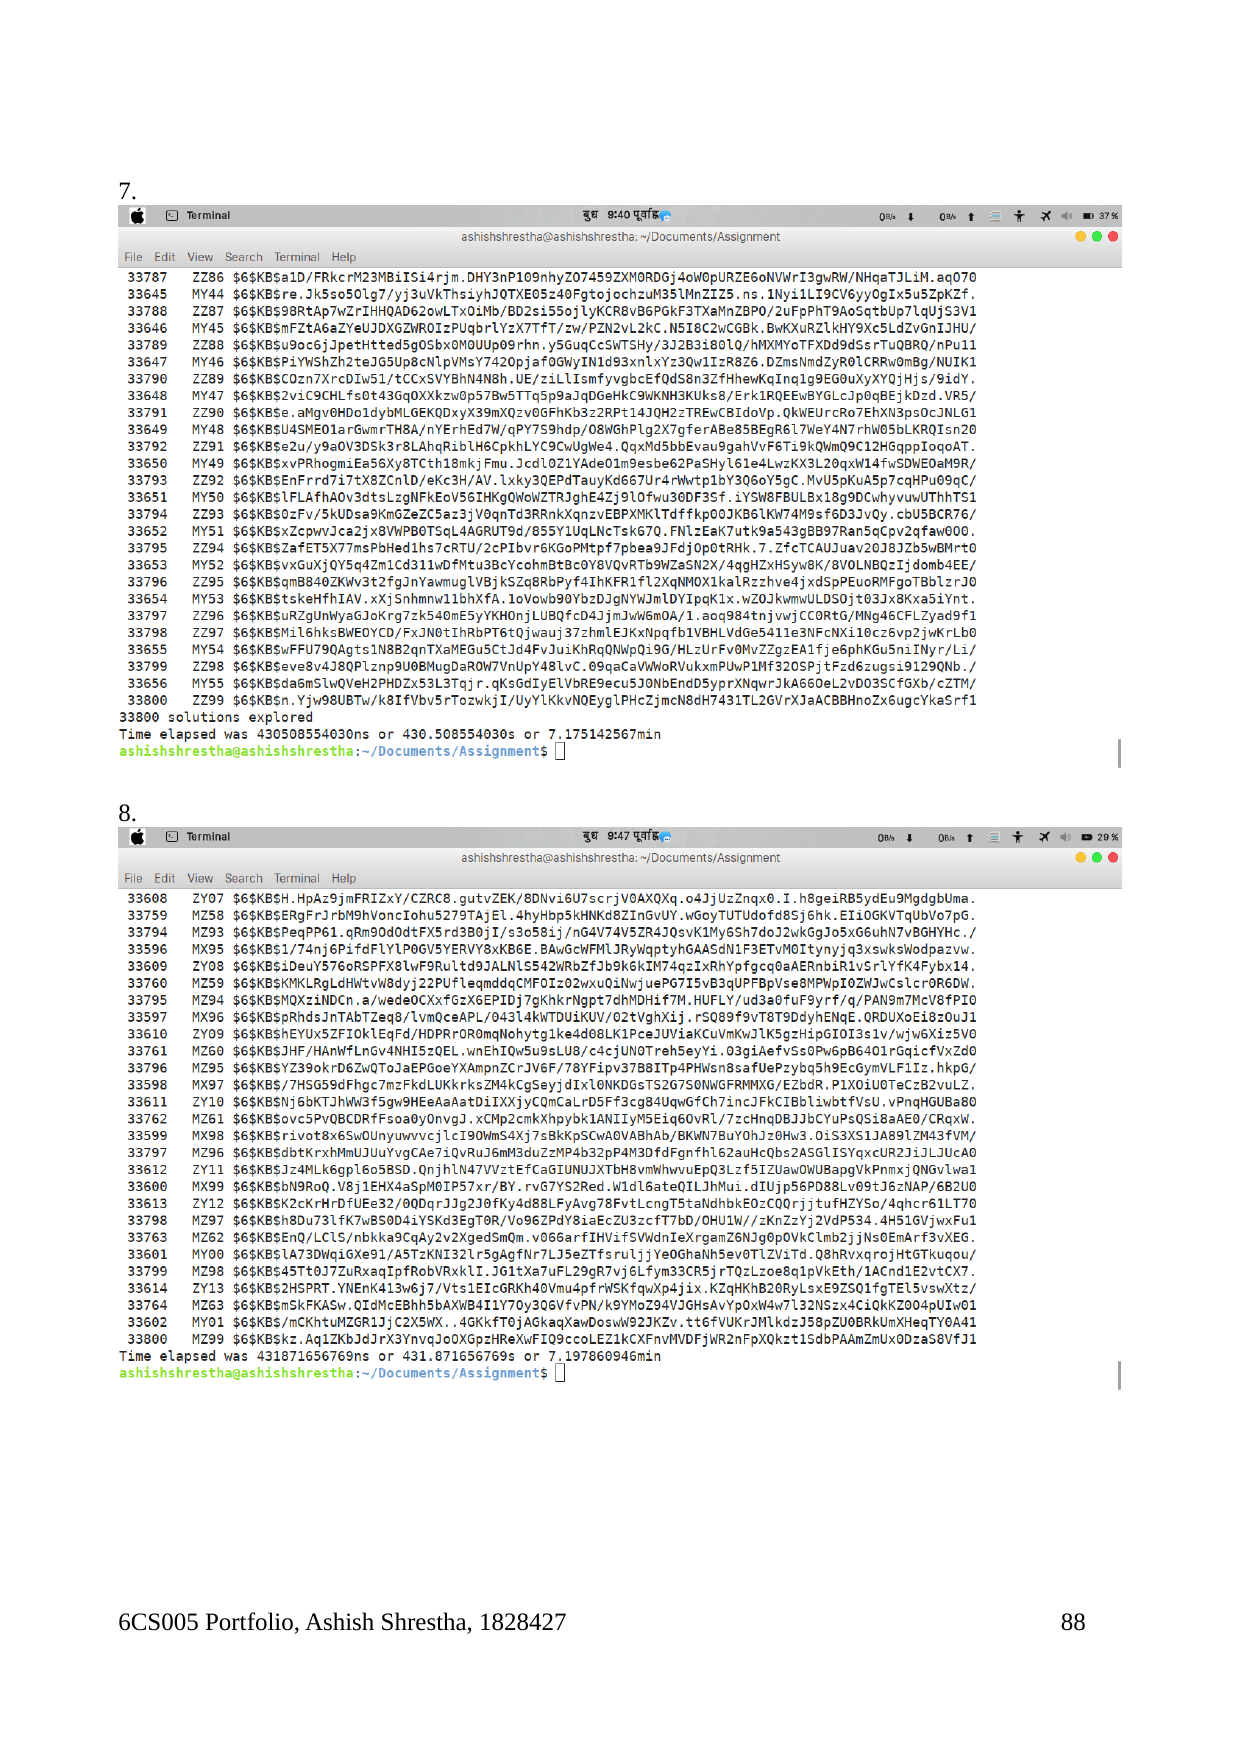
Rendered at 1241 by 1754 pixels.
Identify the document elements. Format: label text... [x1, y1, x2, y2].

text 8. [118, 798, 1122, 827]
text 7. [118, 176, 1122, 205]
picture [118, 205, 1123, 770]
picture [118, 827, 1123, 1392]
